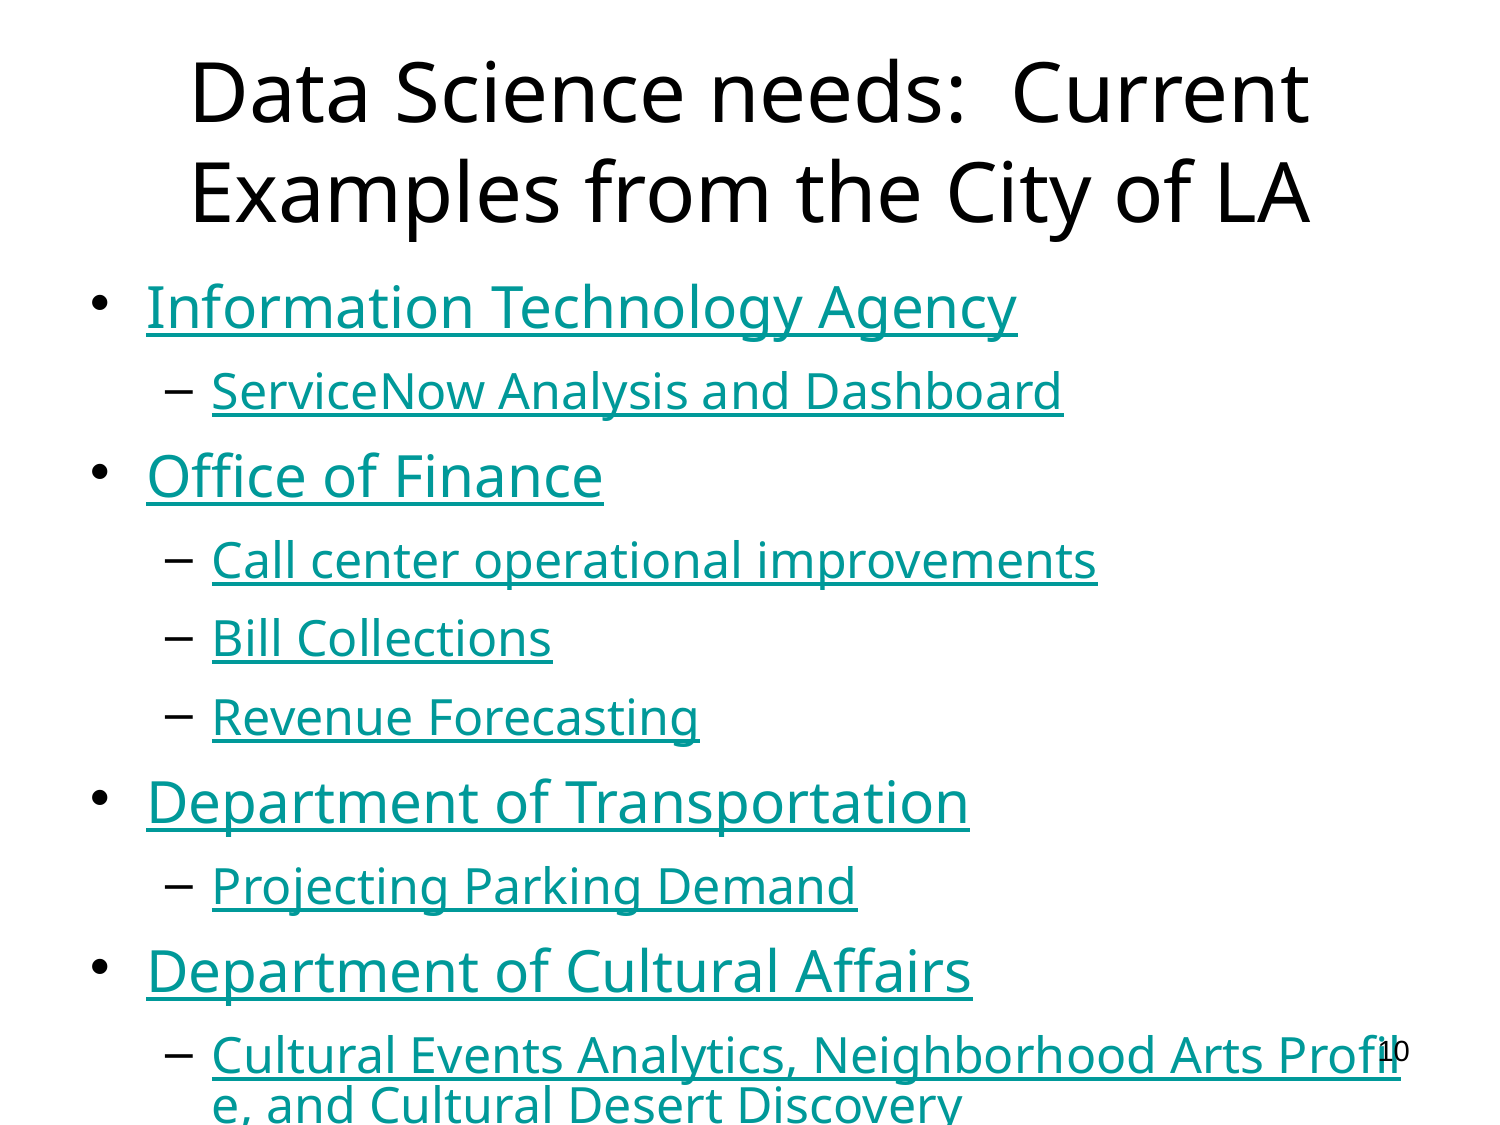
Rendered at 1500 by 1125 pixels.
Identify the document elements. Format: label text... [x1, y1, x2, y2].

title Data Science needs: Current Examples from the City of LA [75, 45, 1425, 233]
slide_number [1074, 1024, 1425, 1103]
list Information Technology Agency ServiceNow Analysis and Dashboard Office of Finance Call center operational improvements Bill Collections Revenue Forecasting Department of Transportation Projecting Parking Demand Department of Cultural Affairs Cultural Events Analytics, Neighborhood Arts Profile, and Cultural Desert Discovery [75, 262, 1425, 1005]
